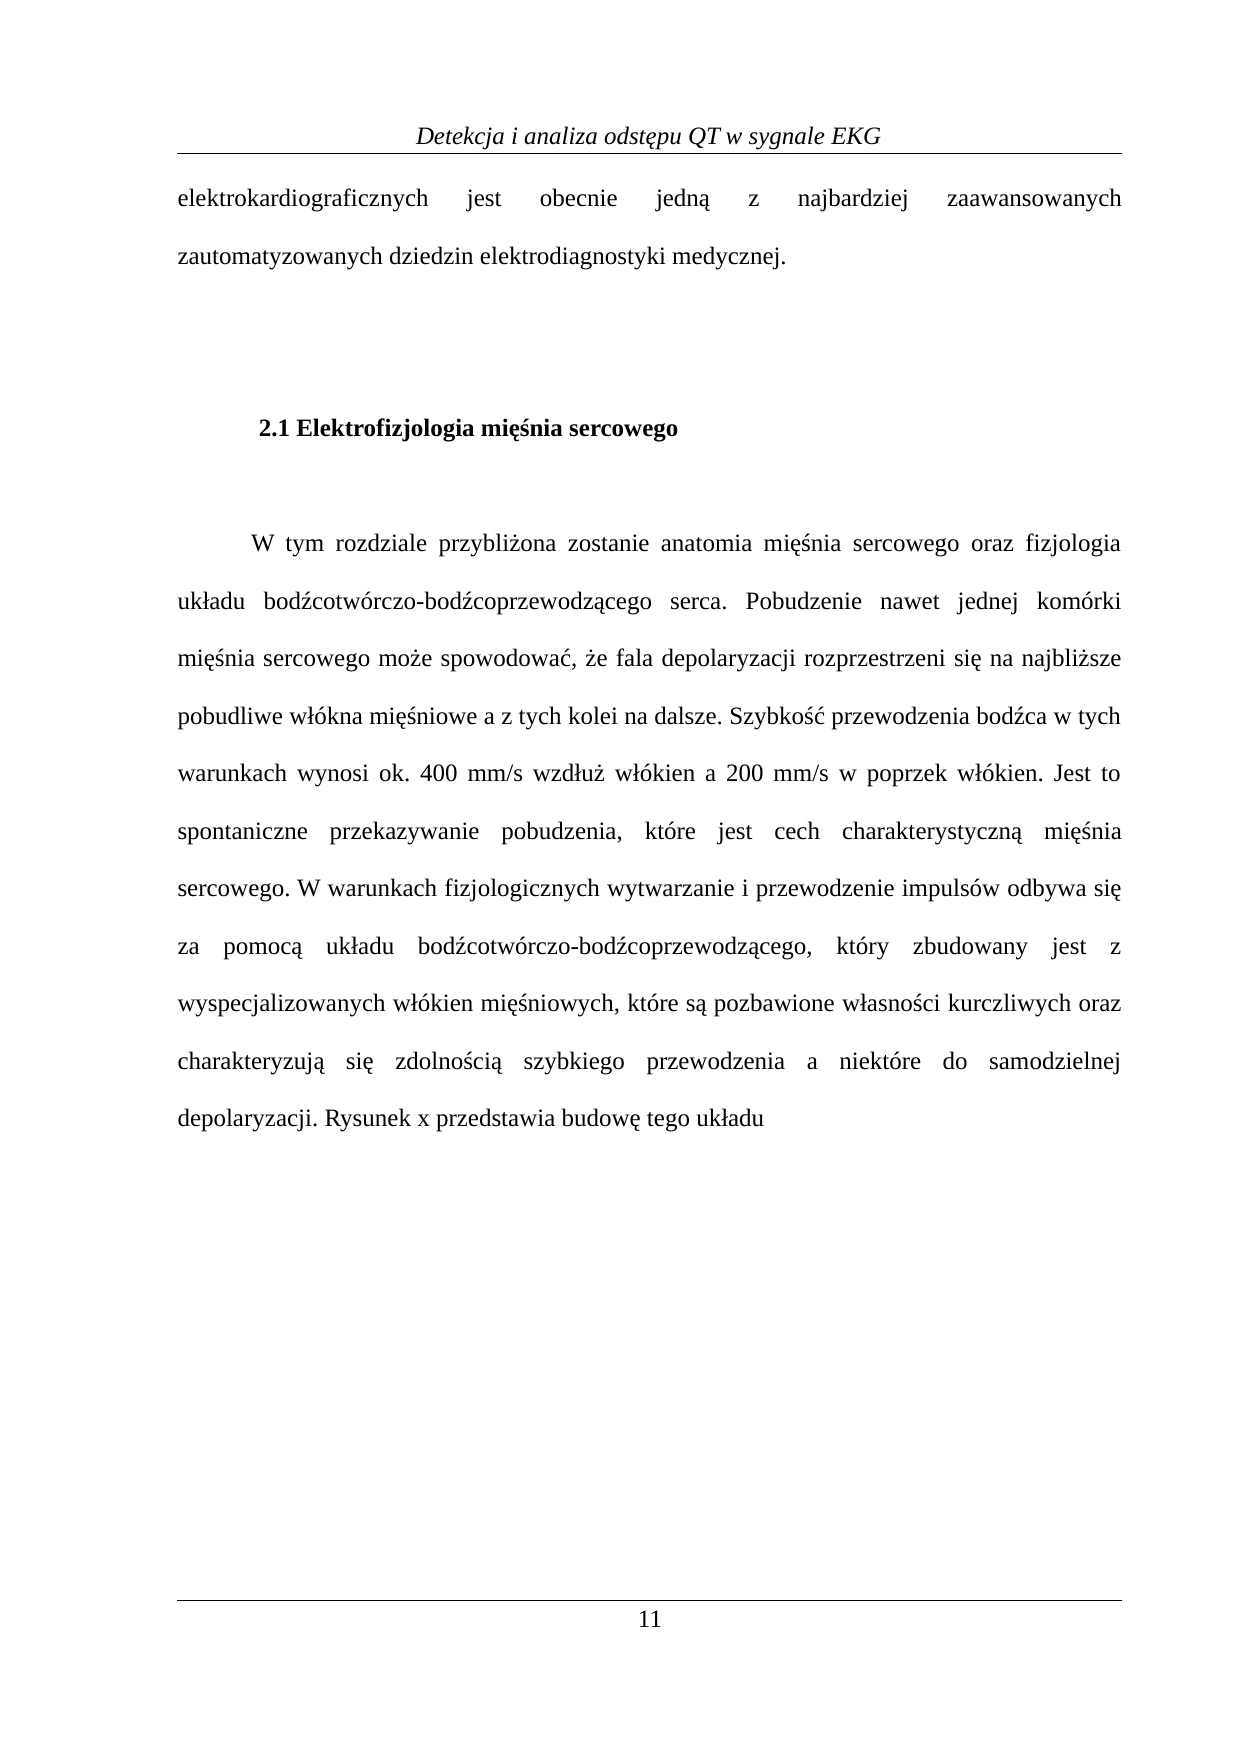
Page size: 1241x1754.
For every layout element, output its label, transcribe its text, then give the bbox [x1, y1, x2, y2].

text W tym rozdziale przybliżona zostanie anatomia mięśnia sercowego oraz fizjologia układu bodźcotwórczo-bodźcoprzewodzącego serca. Pobudzenie nawet jednej komórki mięśnia sercowego może spowodować, że fala depolaryzacji rozprzestrzeni się na najbliższe pobudliwe włókna mięśniowe a z tych kolei na dalsze. Szybkość przewodzenia bodźca w tych warunkach wynosi ok. 400 mm/s wzdłuż włókien a 200 mm/s w poprzek włókien. Jest to spontaniczne przekazywanie pobudzenia, które jest cech charakterystyczną mięśnia sercowego. W warunkach fizjologicznych wytwarzanie i przewodzenie impulsów odbywa się za pomocą układu bodźcotwórczo-bodźcoprzewodzącego, który zbudowany jest z wyspecjalizowanych włókien mięśniowych, które są pozbawione własności kurczliwych oraz charakteryzują się zdolnością szybkiego przewodzenia a niektóre do samodzielnej depolaryzacji. Rysunek x przedstawia budowę tego układu [177, 514, 1122, 1132]
list Elektrofizjologia mięśnia sercowego [252, 399, 1122, 442]
text elektrokardiograficznych jest obecnie jedną z najbardziej zaawansowanych zautomatyzowanych dziedzin elektrodiagnostyki medycznej. [177, 183, 1122, 269]
